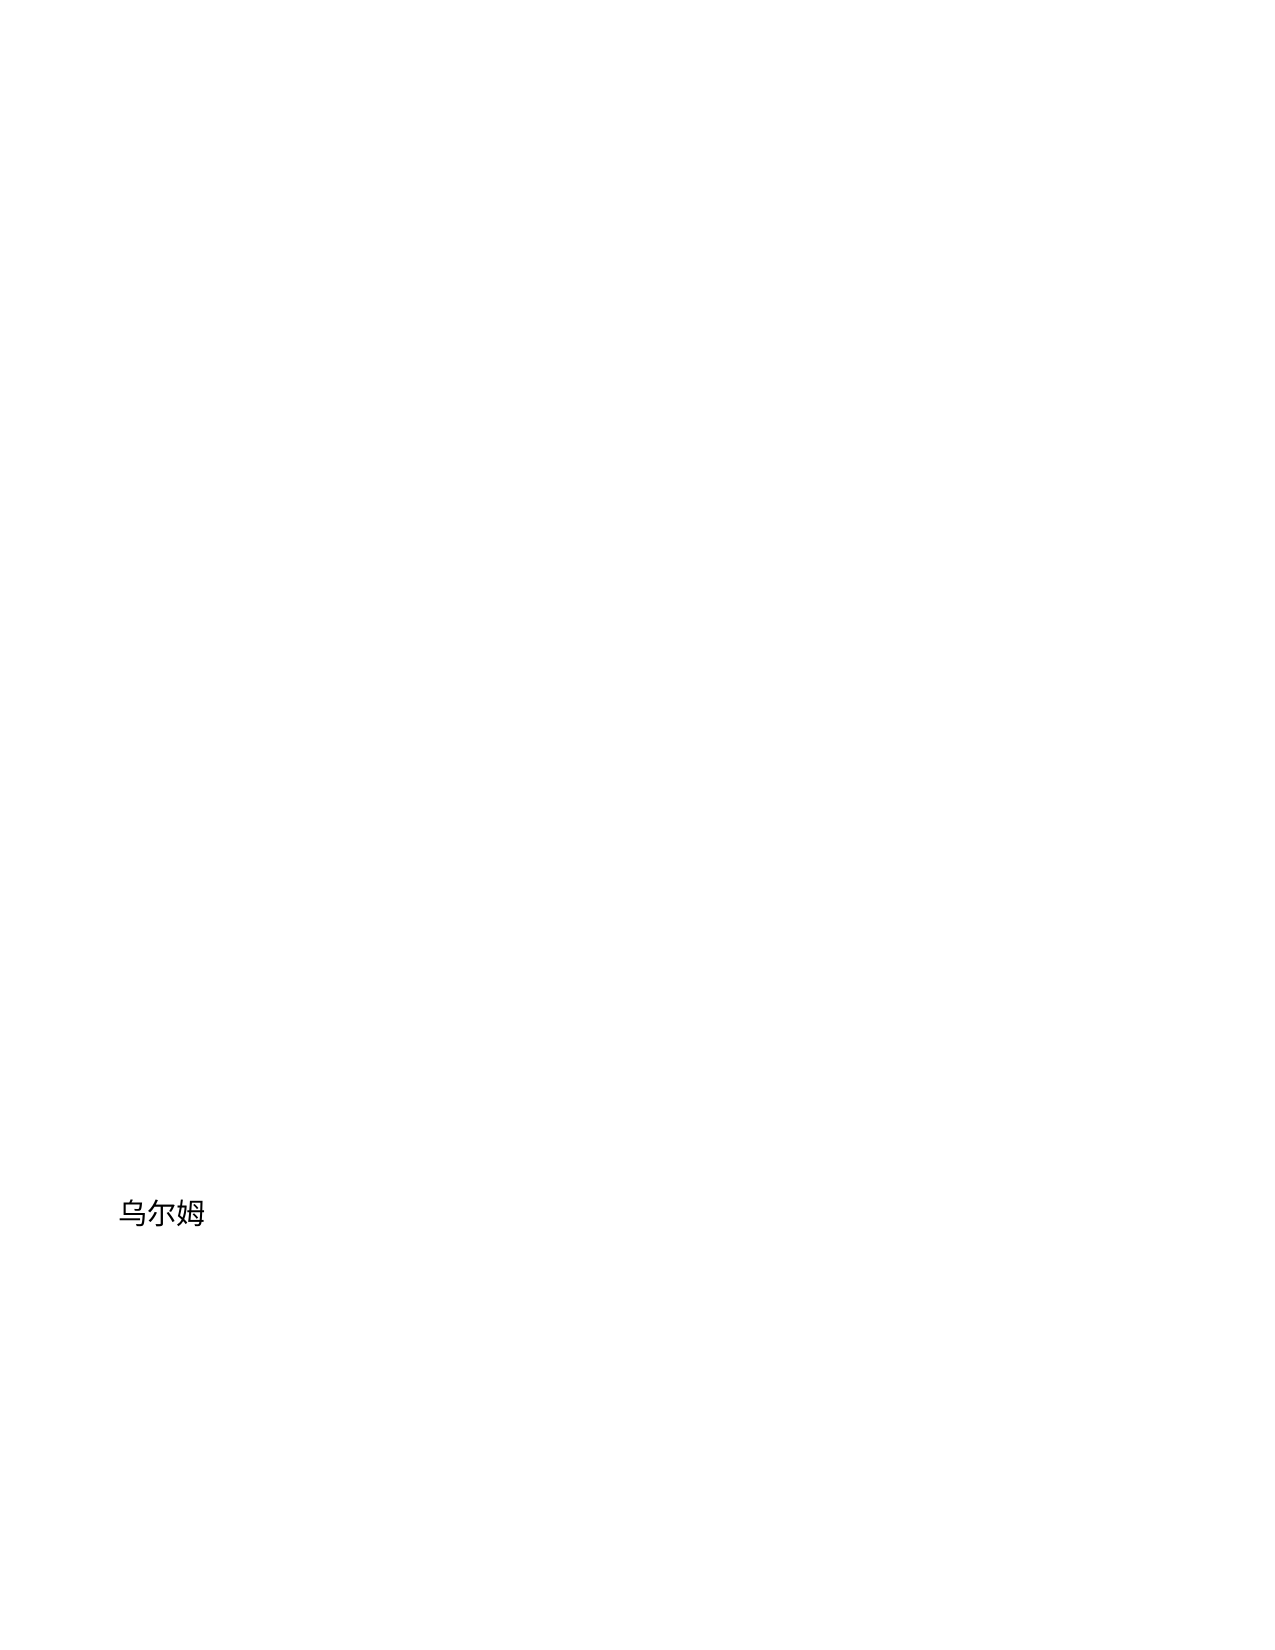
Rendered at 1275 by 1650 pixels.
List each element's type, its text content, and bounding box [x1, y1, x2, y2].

text 乌尔姆 [118, 118, 1157, 1233]
